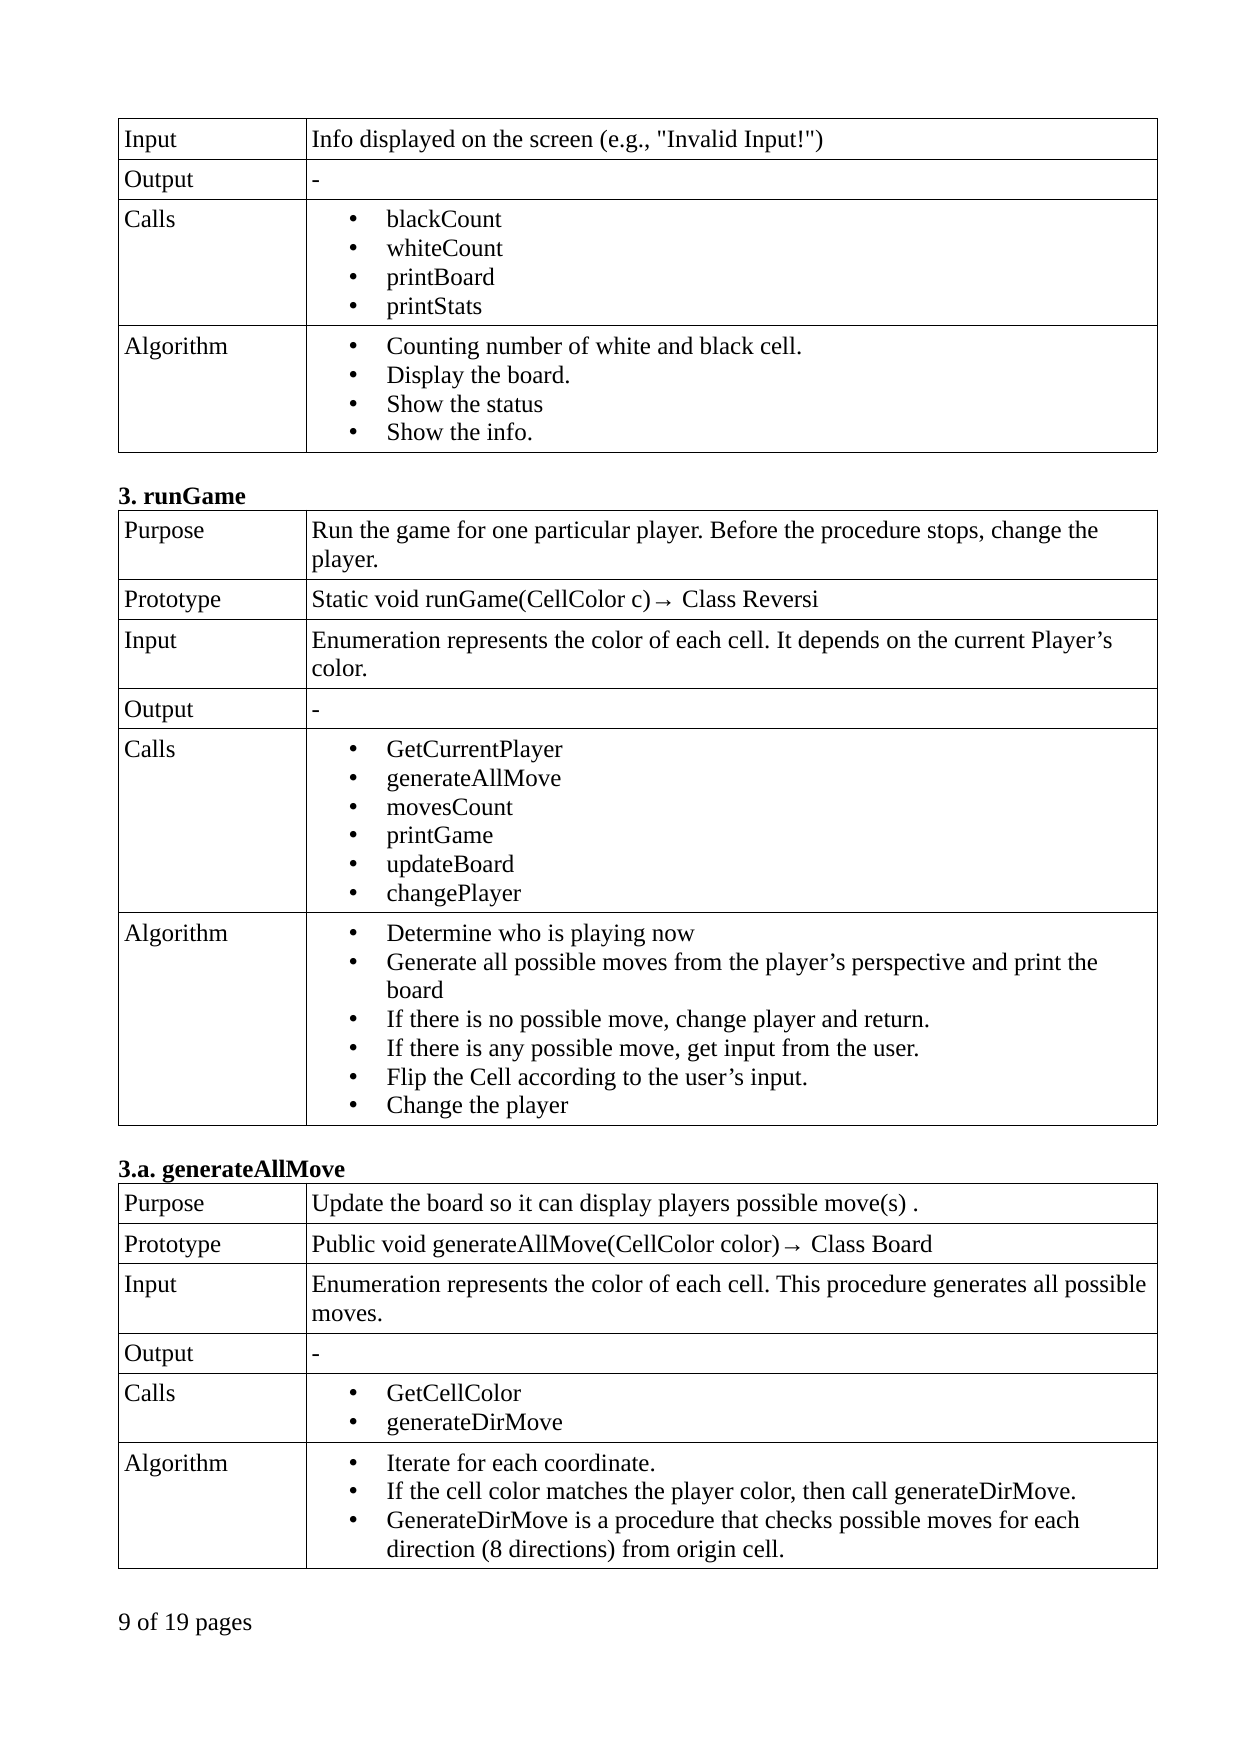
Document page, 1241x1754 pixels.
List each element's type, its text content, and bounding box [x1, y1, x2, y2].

table_cell Counting number of white and black cell. Display the board. Show the status Show the info. [307, 326, 1157, 452]
text 3. runGame [118, 481, 1122, 509]
table_cell Determine who is playing now Generate all possible moves from the player’s perspective and print the board If there is no possible move, change player and return. If there is any possible move, get input from the user. Flip the Cell according to the user’s input. Change the player [307, 913, 1157, 1125]
table_cell Algorithm [119, 1443, 306, 1568]
table_cell Prototype [119, 1224, 306, 1263]
table_cell Enumeration represents the color of each cell. This procedure generates all possible moves. [307, 1264, 1157, 1332]
table_cell blackCount whiteCount printBoard printStats [307, 200, 1157, 325]
table_cell Calls [119, 200, 306, 325]
table_cell GetCurrentPlayer generateAllMove movesCount printGame updateBoard changePlayer [307, 729, 1157, 912]
table_cell Output [119, 1334, 306, 1373]
table_cell Input [119, 1264, 306, 1332]
table_header Update the board so it can display players possible move(s) . [307, 1184, 1157, 1223]
table_cell Info displayed on the screen (e.g., "Invalid Input!") [307, 119, 1157, 158]
table_cell - [307, 160, 1157, 199]
table_header Run the game for one particular player. Before the procedure stops, change the player. [307, 511, 1157, 578]
table_cell Public void generateAllMove(CellColor color)→ Class Board [307, 1224, 1157, 1263]
table_cell Enumeration represents the color of each cell. It depends on the current Player’s color. [307, 620, 1157, 688]
table_cell Iterate for each coordinate. If the cell color matches the player color, then call generateDirMove. GenerateDirMove is a procedure that checks possible moves for each direction (8 directions) from origin cell. [307, 1443, 1157, 1568]
table_cell - [307, 1334, 1157, 1373]
table_cell Output [119, 160, 306, 199]
table_header Purpose [119, 1184, 306, 1223]
table_cell Input [119, 119, 306, 158]
table_cell Prototype [119, 580, 306, 619]
table_header Purpose [119, 511, 306, 578]
table_cell Calls [119, 1374, 306, 1442]
table_cell Algorithm [119, 913, 306, 1125]
text 3.a. generateAllMove [118, 1154, 1122, 1183]
table_cell Output [119, 689, 306, 728]
table_cell GetCellColor generateDirMove [307, 1374, 1157, 1442]
table_cell Calls [119, 729, 306, 912]
table_cell Input [119, 620, 306, 688]
table_cell Static void runGame(CellColor c)→ Class Reversi [307, 580, 1157, 619]
table_cell Algorithm [119, 326, 306, 452]
table_cell - [307, 689, 1157, 728]
